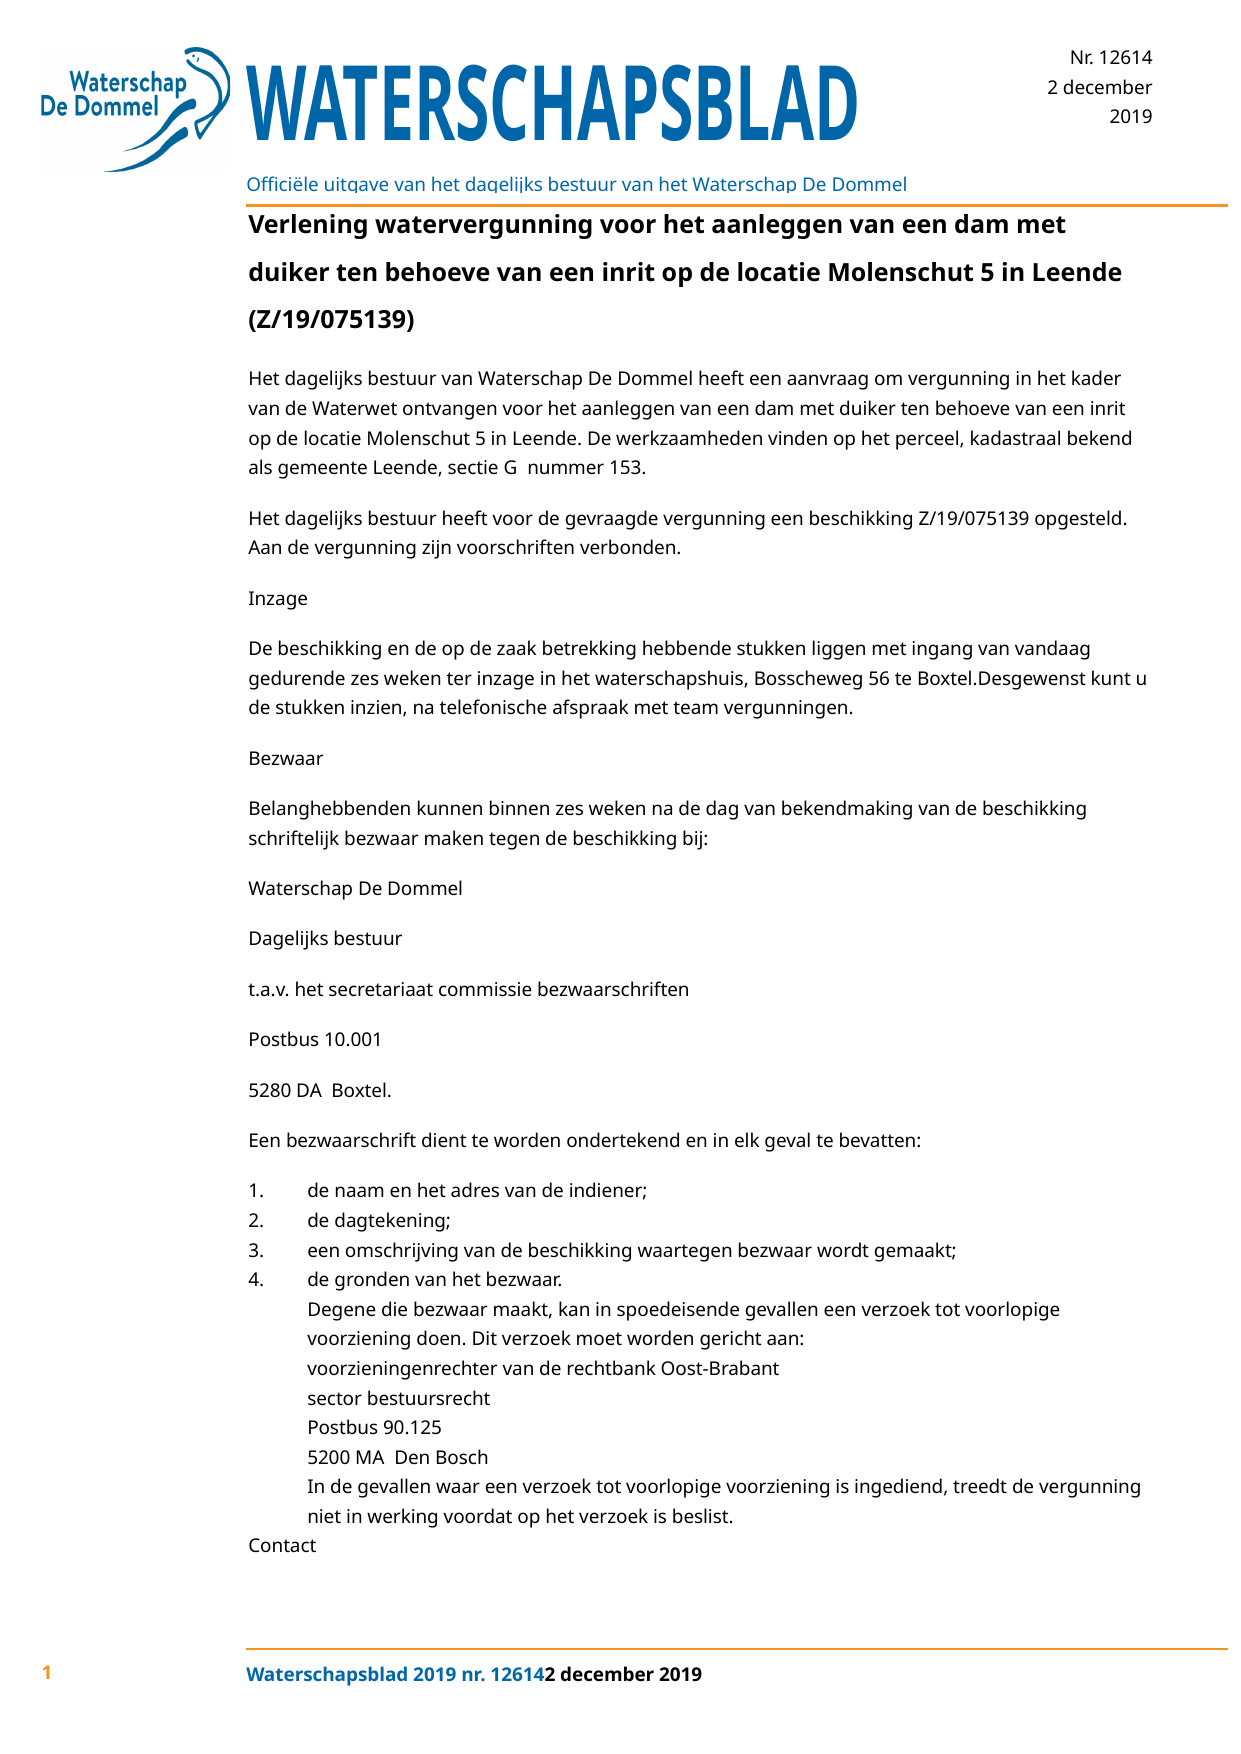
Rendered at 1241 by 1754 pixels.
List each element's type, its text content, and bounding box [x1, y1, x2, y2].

text De beschikking en de op de zaak betrekking hebbende stukken liggen met ingang van vandaag gedurende zes weken ter inzage in het waterschapshuis, Bosscheweg 56 te Boxtel.Desgewenst kunt u de stukken inzien, na telefonische afspraak met team vergunningen. [248, 635, 1152, 720]
picture [204, 47, 231, 76]
list In de gevallen waar een verzoek tot voorlopige voorziening is ingediend, treedt de vergunning niet in werking voordat op het verzoek is beslist. [248, 1473, 1152, 1529]
text Belanghebbenden kunnen binnen zes weken na de dag van bekendmaking van de beschikking schriftelijk bezwaar maken tegen de beschikking bij: [248, 795, 1152, 850]
list de dagtekening; [248, 1207, 1152, 1233]
text t.a.v. het secretariaat commissie bezwaarschriften [248, 976, 1152, 1002]
list voorzieningenrechter van de rechtbank Oost-Brabant [248, 1355, 1152, 1381]
list Postbus 90.125 [248, 1414, 1152, 1440]
picture [41, 47, 231, 172]
picture [198, 118, 210, 131]
text Contact [248, 1533, 1152, 1558]
list 5200 MA Den Bosch [248, 1444, 1152, 1469]
text Verlening watervergunning voor het aanleggen van een dam met duiker ten behoeve van een inrit op de locatie Molenschut 5 in Leende (Z/19/075139) [248, 207, 1152, 336]
picture [45, 99, 51, 111]
text Een bezwaarschrift dient te worden ondertekend en in elk geval te bevatten: [248, 1127, 1152, 1153]
list de gronden van het bezwaar. [248, 1266, 1152, 1292]
list de naam en het adres van de indiener; [248, 1178, 1152, 1203]
list sector bestuursrecht [248, 1385, 1152, 1410]
text Inzage [248, 585, 1152, 610]
list een omschrijving van de beschikking waartegen bezwaar wordt gemaakt; [248, 1237, 1152, 1262]
text Dagelijks bestuur [248, 926, 1152, 951]
text Het dagelijks bestuur heeft voor de gevraagde vergunning een beschikking Z/19/075139 opgesteld. Aan de vergunning zijn voorschriften verbonden. [248, 505, 1152, 560]
text Bezwaar [248, 745, 1152, 770]
text 5280 DA Boxtel. [248, 1077, 1152, 1102]
list Degene die bezwaar maakt, kan in spoedeisende gevallen een verzoek tot voorlopige voorziening doen. Dit verzoek moet worden gericht aan: [248, 1296, 1152, 1351]
text Postbus 10.001 [248, 1026, 1152, 1052]
text Het dagelijks bestuur van Waterschap De Dommel heeft een aanvraag om vergunning in het kader van de Waterwet ontvangen voor het aanleggen van een dam met duiker ten behoeve van een inrit op de locatie Molenschut 5 in Leende. De werkzaamheden vinden op het perceel, kadastraal bekend als gemeente Leende, sectie G nummer 153. [248, 366, 1152, 480]
text Waterschap De Dommel [248, 875, 1152, 901]
